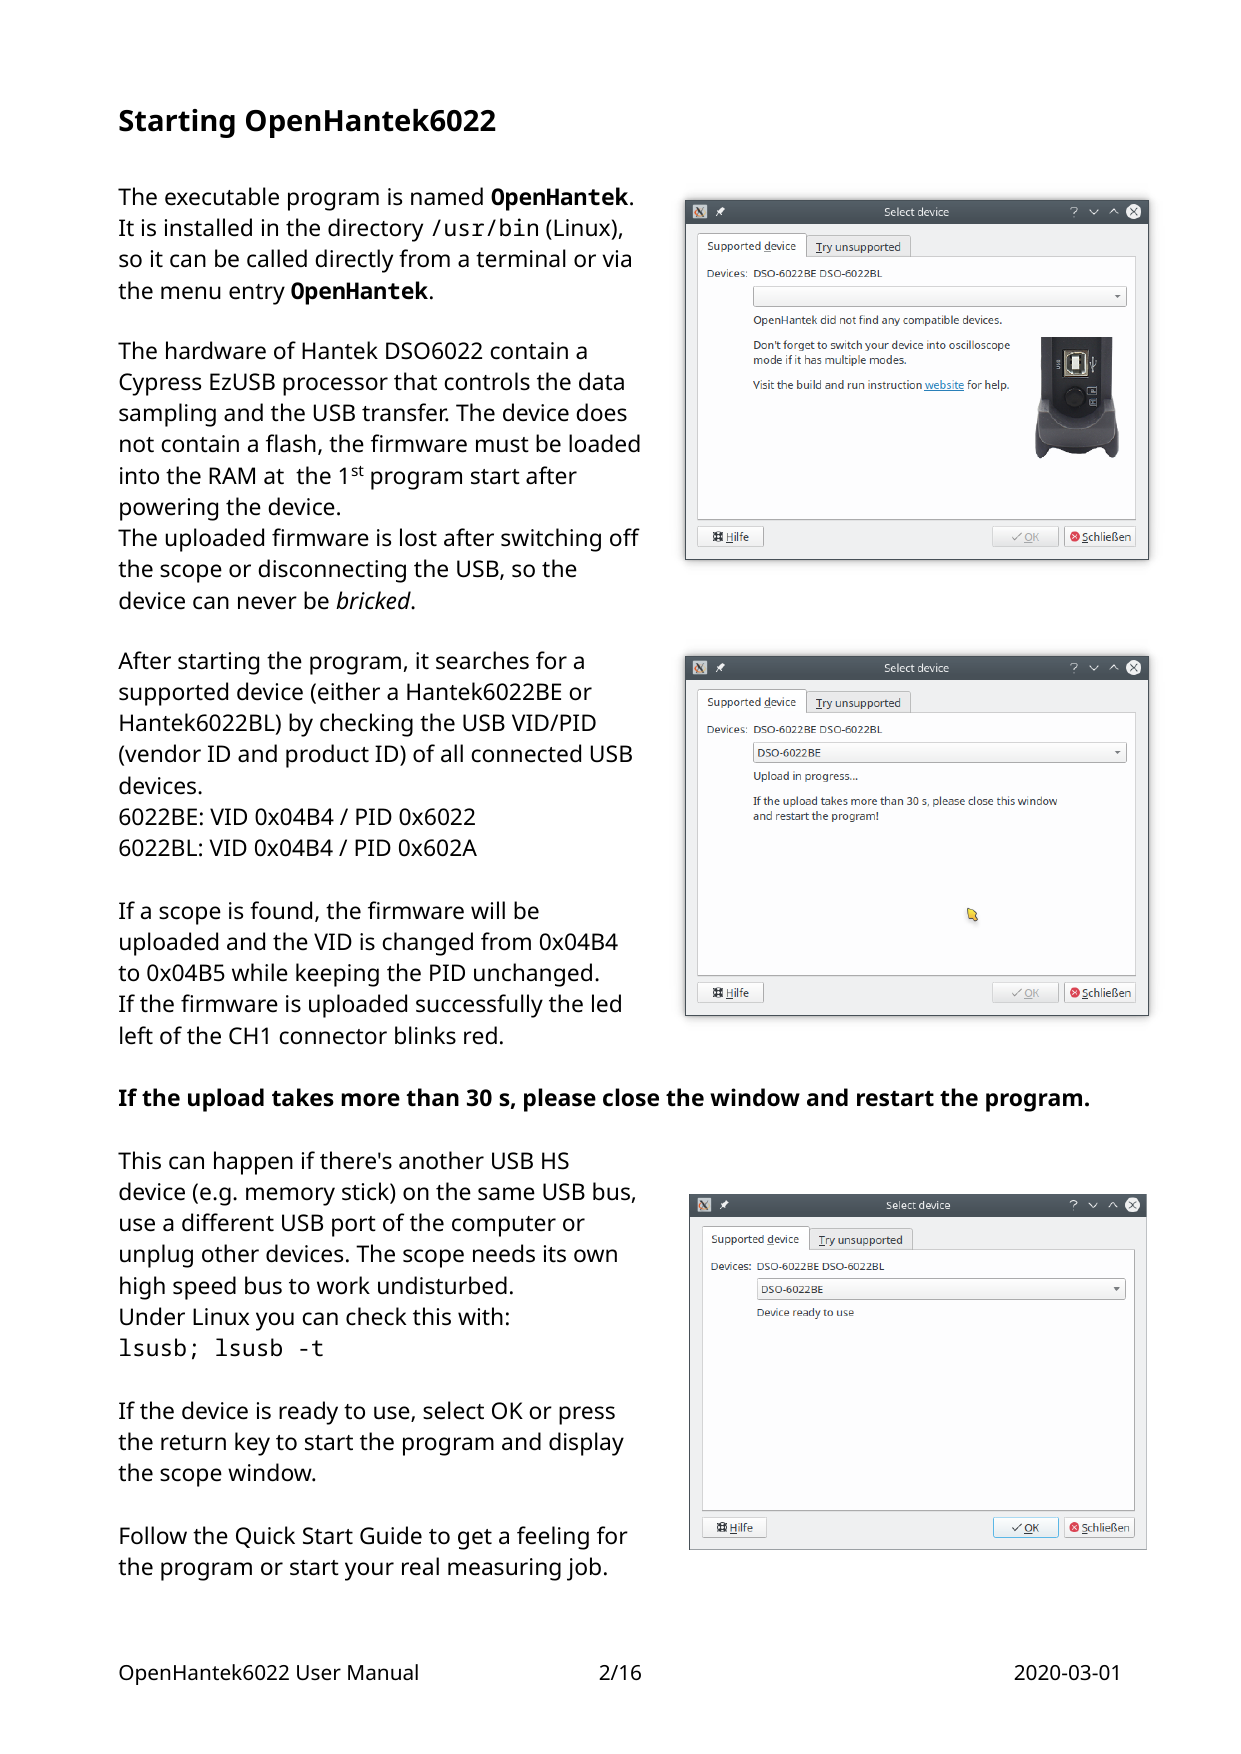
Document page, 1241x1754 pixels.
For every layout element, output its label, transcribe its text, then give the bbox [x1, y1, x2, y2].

text 6022BE: VID 0x04B4 / PID 0x6022 [118, 801, 668, 832]
text 6022BL: VID 0x04B4 / PID 0x602A [118, 832, 668, 863]
text The uploaded firmware is lost after switching off the scope or disconnecting the USB, so the device can never be bricked. [118, 522, 1122, 616]
text If a scope is found, the firmware will be uploaded and the VID is changed from 0x04B4 to 0x04B5 while keeping the PID unchanged. [118, 895, 668, 988]
text After starting the program, it searches for a supported device (either a Hantek6022BE or Hantek6022BL) by checking the USB VID/PID (vendor ID and product ID) of all connected USB devices. [118, 645, 668, 801]
text The executable program is named OpenHantek. It is installed in the directory /usr/bin (Linux), so it can be called directly from a terminal or via the menu entry OpenHantek. [118, 181, 1122, 335]
text Under Linux you can check this with: lsusb; lsusb -t [118, 1301, 689, 1363]
picture [668, 639, 1165, 1032]
text If the upload takes more than 30 s, please close the window and restart the program. [118, 1082, 1122, 1113]
text Follow the Quick Start Guide to get a feeling for the program or start your real measuring job. [118, 1520, 1122, 1582]
text If the device is ready to use, select OK or press the return key to start the program and display the scope window. [118, 1395, 689, 1488]
subtitle Starting OpenHantek6022 [118, 100, 1122, 140]
text If the firmware is uploaded successfully the led left of the CH1 connector blinks red. [118, 988, 1122, 1051]
picture [668, 183, 1165, 576]
text This can happen if there's another USB HS device (e.g. memory stick) on the same USB bus, use a different USB port of the computer or unplug other devices. The scope needs its own high speed bus to work undisturbed. [118, 1145, 1122, 1301]
picture [689, 1194, 1147, 1550]
text The hardware of Hantek DSO6022 contain a Cypress EzUSB processor that controls the data sampling and the USB transfer. The device does not contain a flash, the firmware must be loaded into the RAM at the 1st program start after powering the device. [118, 335, 668, 522]
